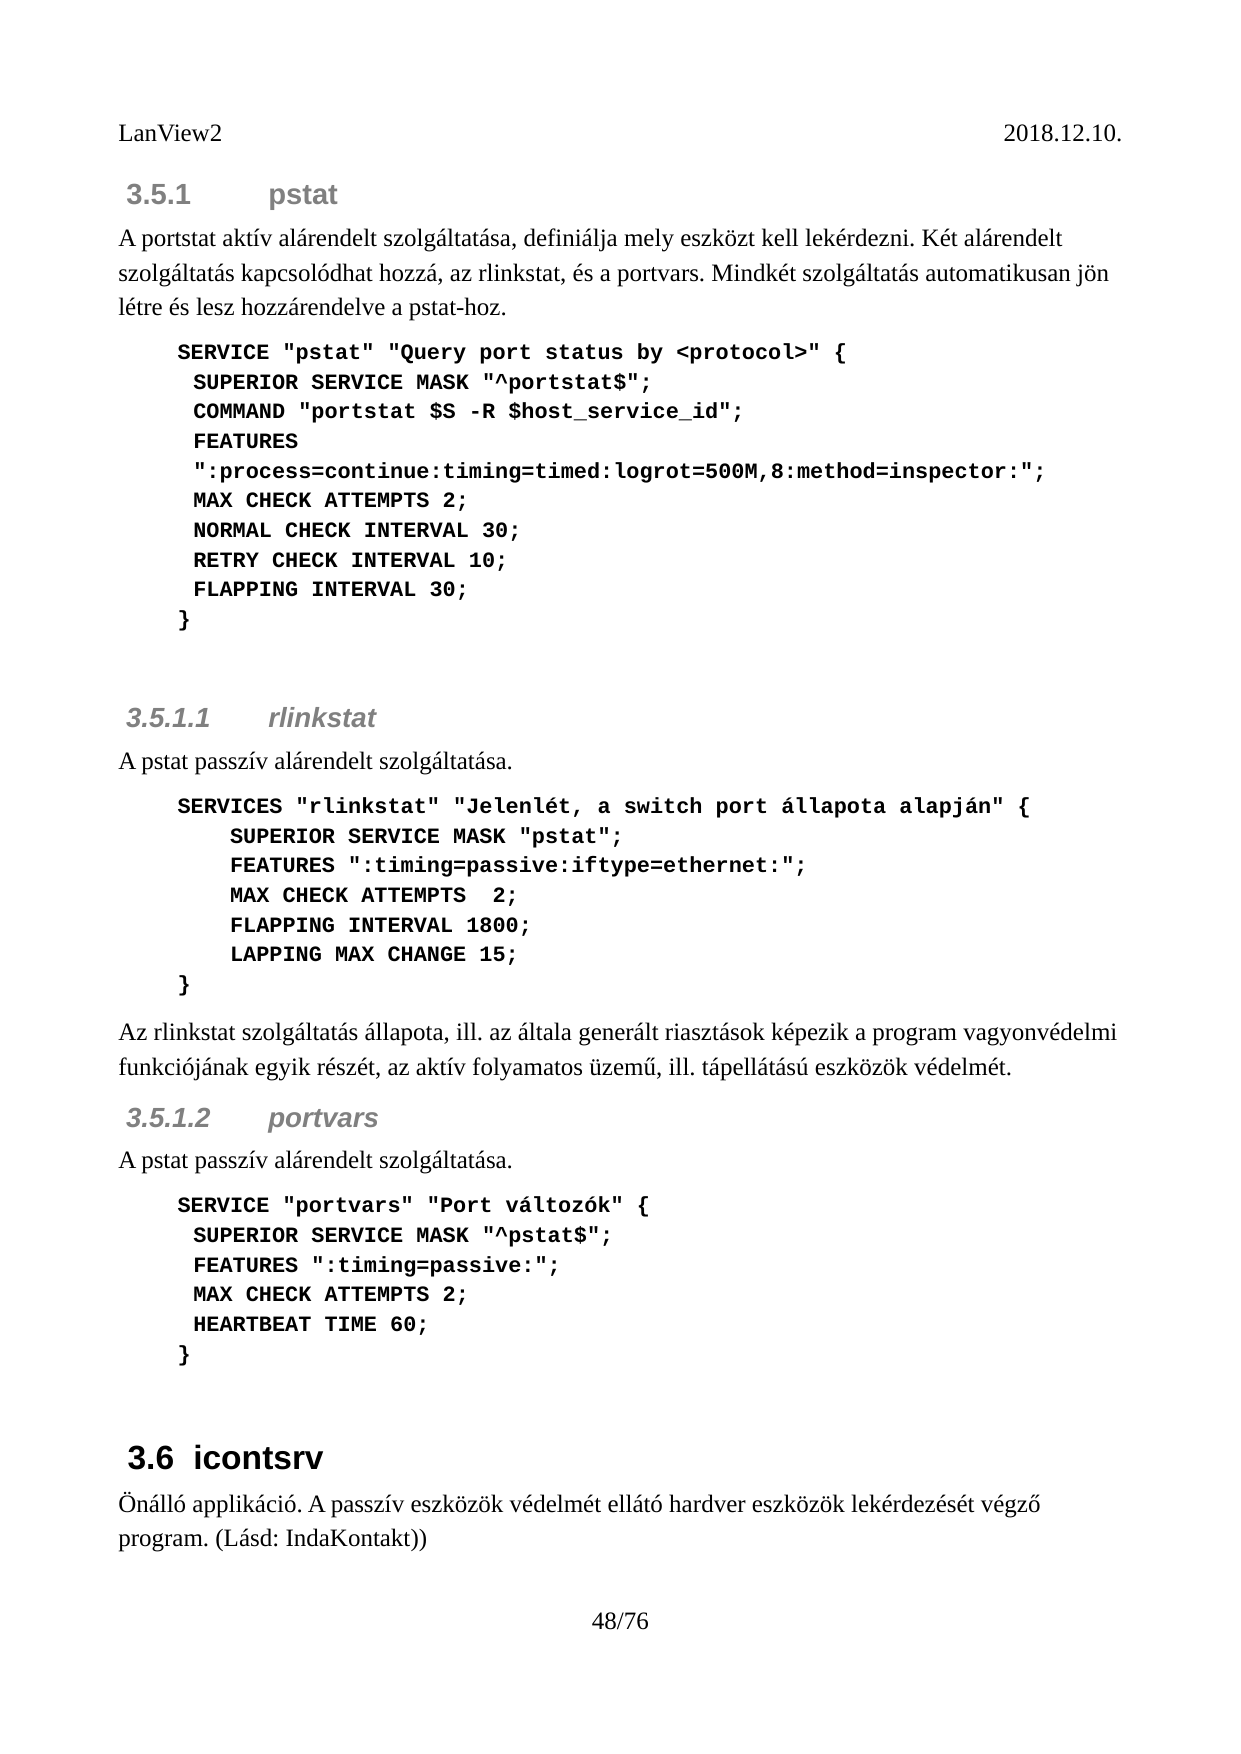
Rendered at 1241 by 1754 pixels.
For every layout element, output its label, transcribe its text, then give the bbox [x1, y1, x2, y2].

text A portstat aktív alárendelt szolgáltatása, definiálja mely eszközt kell lekérdezni. Két alárendelt szolgáltatás kapcsolódhat hozzá, az rlinkstat, és a portvars. Mindkét szolgáltatás automatikusan jön létre és lesz hozzárendelve a pstat-hoz. [118, 223, 1122, 321]
subtitle portvars [118, 1101, 1122, 1133]
text A pstat passzív alárendelt szolgáltatása. [118, 746, 1122, 775]
subtitle pstat [118, 177, 1122, 211]
text SERVICE "pstat" "Query port status by <protocol>" { SUPERIOR SERVICE MASK "^portstat$"; COMMAND "portstat $S -R $host_service_id"; FEATURES ":process=continue:timing=timed:logrot=500M,8:method=inspector:"; MAX CHECK ATTEMPTS 2; NORMAL CHECK INTERVAL 30; RETRY CHECK INTERVAL 10; FLAPPING INTERVAL 30; } [177, 341, 1122, 633]
subtitle rlinkstat [118, 702, 1122, 733]
text Az rlinkstat szolgáltatás állapota, ill. az általa generált riasztások képezik a program vagyonvédelmi funkciójának egyik részét, az aktív folyamatos üzemű, ill. tápellátású eszközök védelmét. [118, 1017, 1122, 1081]
text SERVICE "portvars" "Port változók" { SUPERIOR SERVICE MASK "^pstat$"; FEATURES ":timing=passive:"; MAX CHECK ATTEMPTS 2; HEARTBEAT TIME 60; } [177, 1194, 1122, 1368]
text A pstat passzív alárendelt szolgáltatása. [118, 1145, 1122, 1174]
text Önálló applikáció. A passzív eszközök védelmét ellátó hardver eszközök lekérdezését végző program. (Lásd: IndaKontakt)) [118, 1489, 1122, 1552]
subtitle icontsrv [118, 1438, 1122, 1476]
text SERVICES "rlinkstat" "Jelenlét, a switch port állapota alapján" { SUPERIOR SERVICE MASK "pstat"; FEATURES ":timing=passive:iftype=ethernet:"; MAX CHECK ATTEMPTS 2; FLAPPING INTERVAL 1800; LAPPING MAX CHANGE 15; } [177, 795, 1122, 998]
